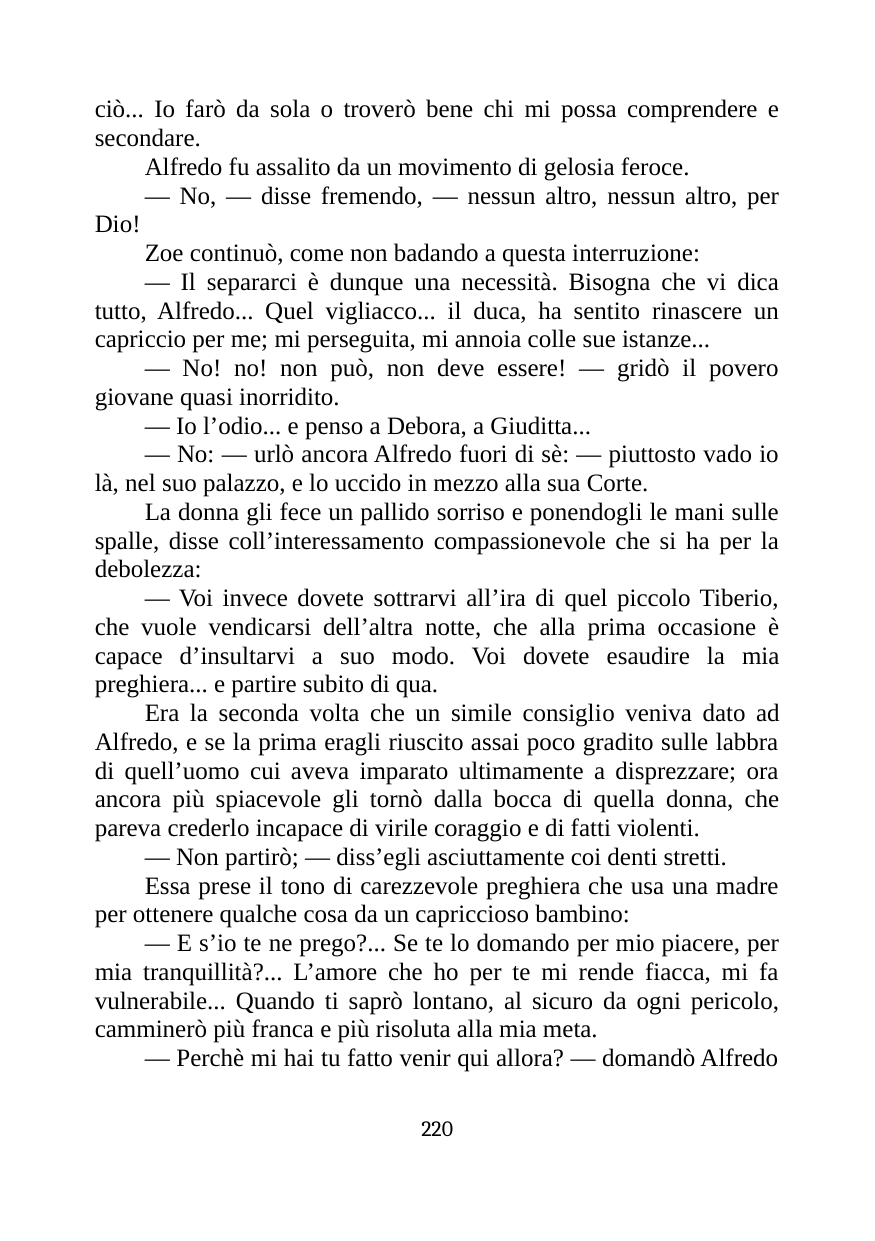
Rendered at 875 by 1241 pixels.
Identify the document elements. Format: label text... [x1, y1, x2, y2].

text — No! no! non può, non deve essere! — gridò il povero giovane quasi inorridito. [94, 353, 779, 411]
text — Il separarci è dunque una necessità. Bisogna che vi dica tutto, Alfredo... Quel vigliacco... il duca, ha sentito rinascere un capriccio per me; mi perseguita, mi annoia colle sue istanze... [94, 267, 779, 353]
text — Non partirò; — diss’egli asciuttamente coi denti stretti. [94, 842, 779, 871]
text La donna gli fece un pallido sorriso e ponendogli le mani sulle spalle, disse coll’interessamento compassionevole che si ha per la debolezza: [94, 497, 779, 583]
text ciò... Io farò da sola o troverò bene chi mi possa comprendere e secondare. [94, 94, 779, 152]
text Alfredo fu assalito da un movimento di gelosia feroce. [94, 152, 779, 181]
text — Perchè mi hai tu fatto venir qui allora? — domandò Alfredo [94, 1043, 779, 1072]
text Era la seconda volta che un simile consiglio veniva dato ad Alfredo, e se la prima eragli riuscito assai poco gradito sulle labbra di quell’uomo cui aveva imparato ultimamente a disprezzare; ora ancora più spiacevole gli tornò dalla bocca di quella donna, che pareva crederlo incapace di virile coraggio e di fatti violenti. [94, 698, 779, 842]
text — Io l’odio... e penso a Debora, a Giuditta... [94, 411, 779, 439]
text Zoe continuò, come non badando a questa interruzione: [94, 238, 779, 267]
text — Voi invece dovete sottrarvi all’ira di quel piccolo Tiberio, che vuole vendicarsi dell’altra notte, che alla prima occasione è capace d’insultarvi a suo modo. Voi dovete esaudire la mia preghiera... e partire subito di qua. [94, 583, 779, 698]
text — No: — urlò ancora Alfredo fuori di sè: — piuttosto vado io là, nel suo palazzo, e lo uccido in mezzo alla sua Corte. [94, 439, 779, 497]
text Essa prese il tono di carezzevole preghiera che usa una madre per ottenere qualche cosa da un capriccioso bambino: [94, 871, 779, 928]
text — E s’io te ne prego?... Se te lo domando per mio piacere, per mia tranquillità?... L’amore che ho per te mi rende fiacca, mi fa vulnerabile... Quando ti saprò lontano, al sicuro da ogni pericolo, camminerò più franca e più risoluta alla mia meta. [94, 928, 779, 1043]
text — No, — disse fremendo, — nessun altro, nessun altro, per Dio! [94, 181, 779, 238]
